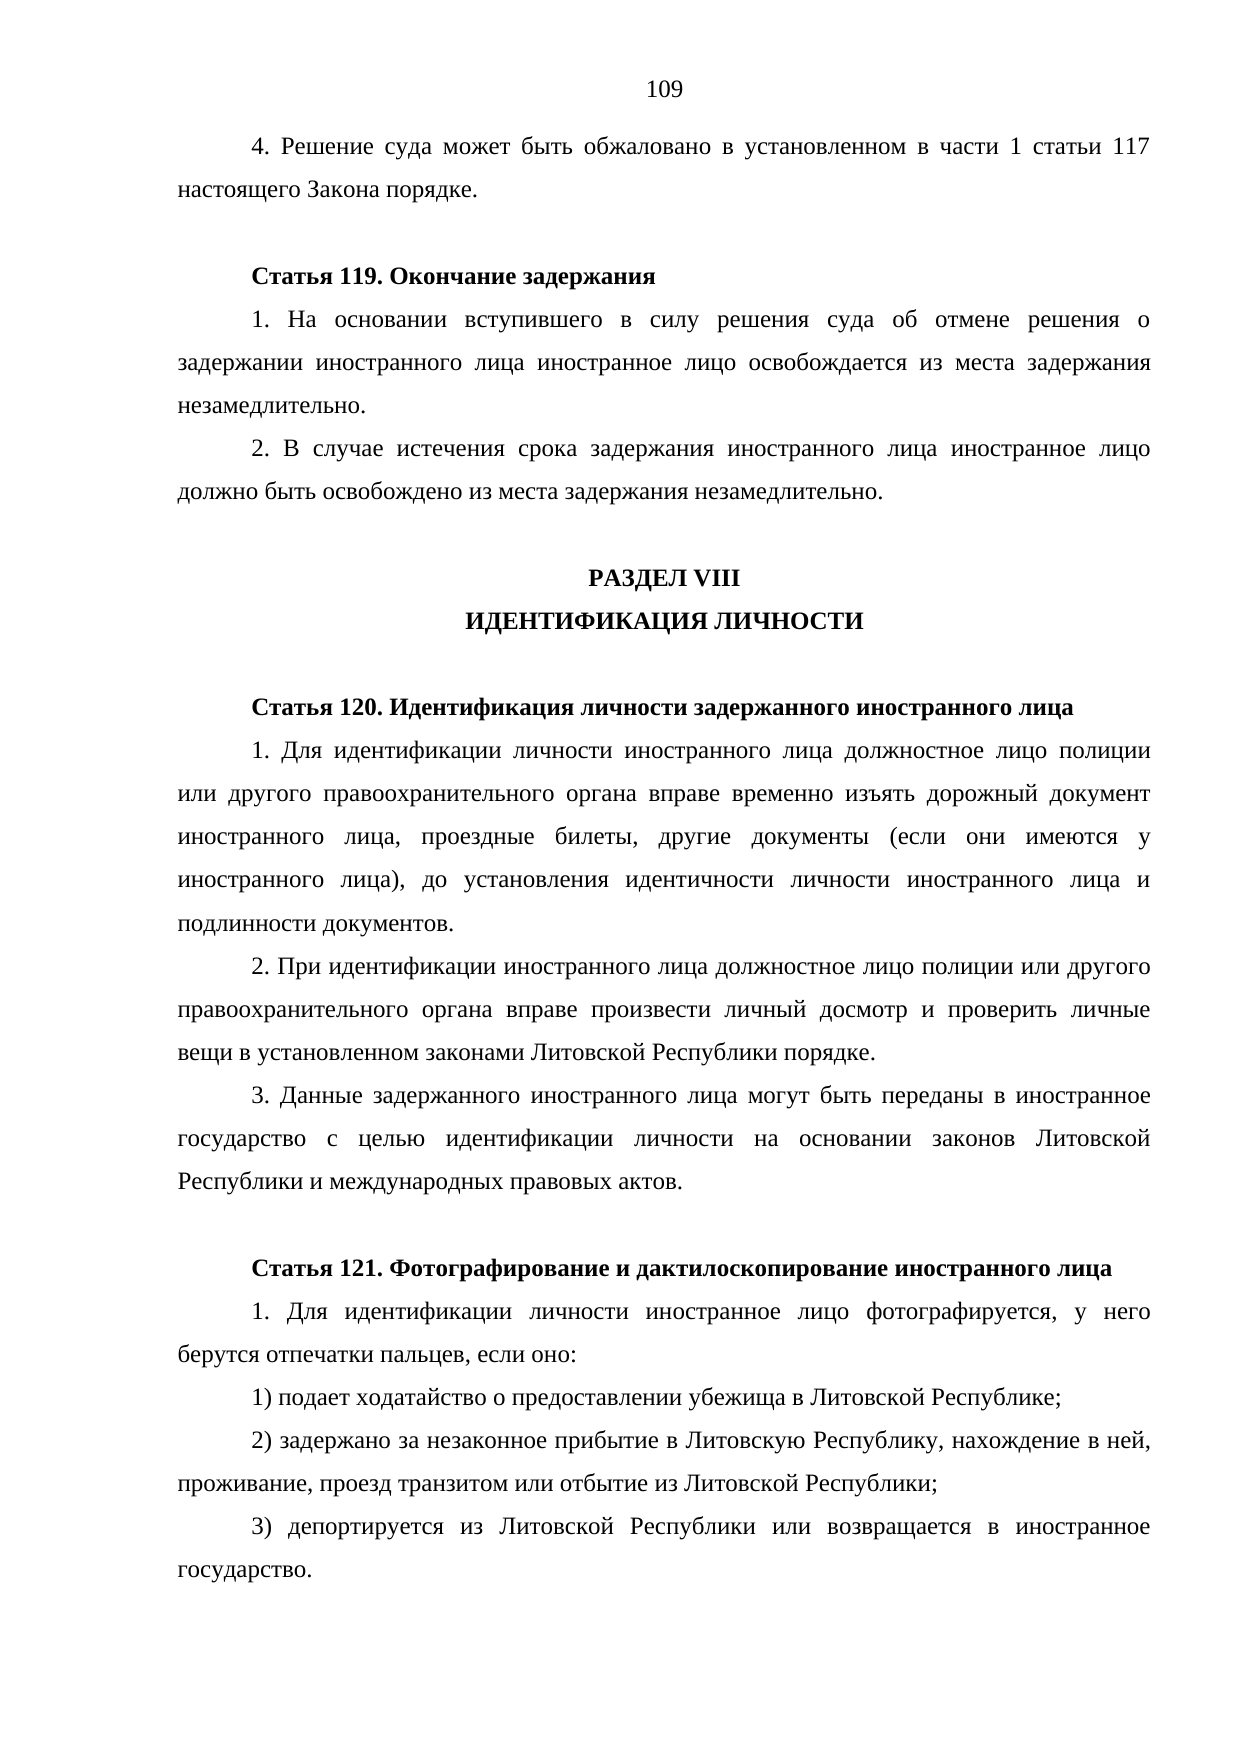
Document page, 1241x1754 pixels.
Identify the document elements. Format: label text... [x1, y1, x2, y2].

text Статья 119. Окончание задержания [177, 261, 1152, 289]
text 1) подает ходатайство о предоставлении убежища в Литовской Республике; [177, 1382, 1152, 1411]
text Статья 121. Фотографирование и дактилоскопирование иностранного лица [177, 1253, 1152, 1281]
text РАЗДЕЛ VIII [177, 563, 1152, 591]
text 2. В случае истечения срока задержания иностранного лица иностранное лицо должно быть освобождено из места задержания незамедлительно. [177, 433, 1152, 505]
text 2. При идентификации иностранного лица должностное лицо полиции или другого правоохранительного органа вправе произвести личный досмотр и проверить личные вещи в установленном законами Литовской Республики порядке. [177, 951, 1152, 1066]
text Статья 120. Идентификация личности задержанного иностранного лица [177, 692, 1152, 721]
text 3. Данные задержанного иностранного лица могут быть переданы в иностранное государство с целью идентификации личности на основании законов Литовской Республики и международных правовых актов. [177, 1080, 1152, 1195]
text 3) депортируется из Литовской Республики или возвращается в иностранное государство. [177, 1511, 1152, 1583]
text 4. Решение суда может быть обжаловано в установленном в части 1 статьи 117 настоящего Закона порядке. [177, 131, 1152, 203]
text 1. На основании вступившего в силу решения суда об отмене решения о задержании иностранного лица иностранное лицо освобождается из места задержания незамедлительно. [177, 304, 1152, 419]
text 2) задержано за незаконное прибытие в Литовскую Республику, нахождение в ней, проживание, проезд транзитом или отбытие из Литовской Республики; [177, 1425, 1152, 1497]
text 1. Для идентификации личности иностранное лицо фотографируется, у него берутся отпечатки пальцев, если оно: [177, 1296, 1152, 1368]
text ИДЕНТИФИКАЦИЯ ЛИЧНОСТИ [177, 606, 1152, 634]
text 1. Для идентификации личности иностранного лица должностное лицо полиции или другого правоохранительного органа вправе временно изъять дорожный документ иностранного лица, проездные билеты, другие документы (если они имеются у иностранного лица), до установления идентичности личности иностранного лица и подлинности документов. [177, 735, 1152, 936]
